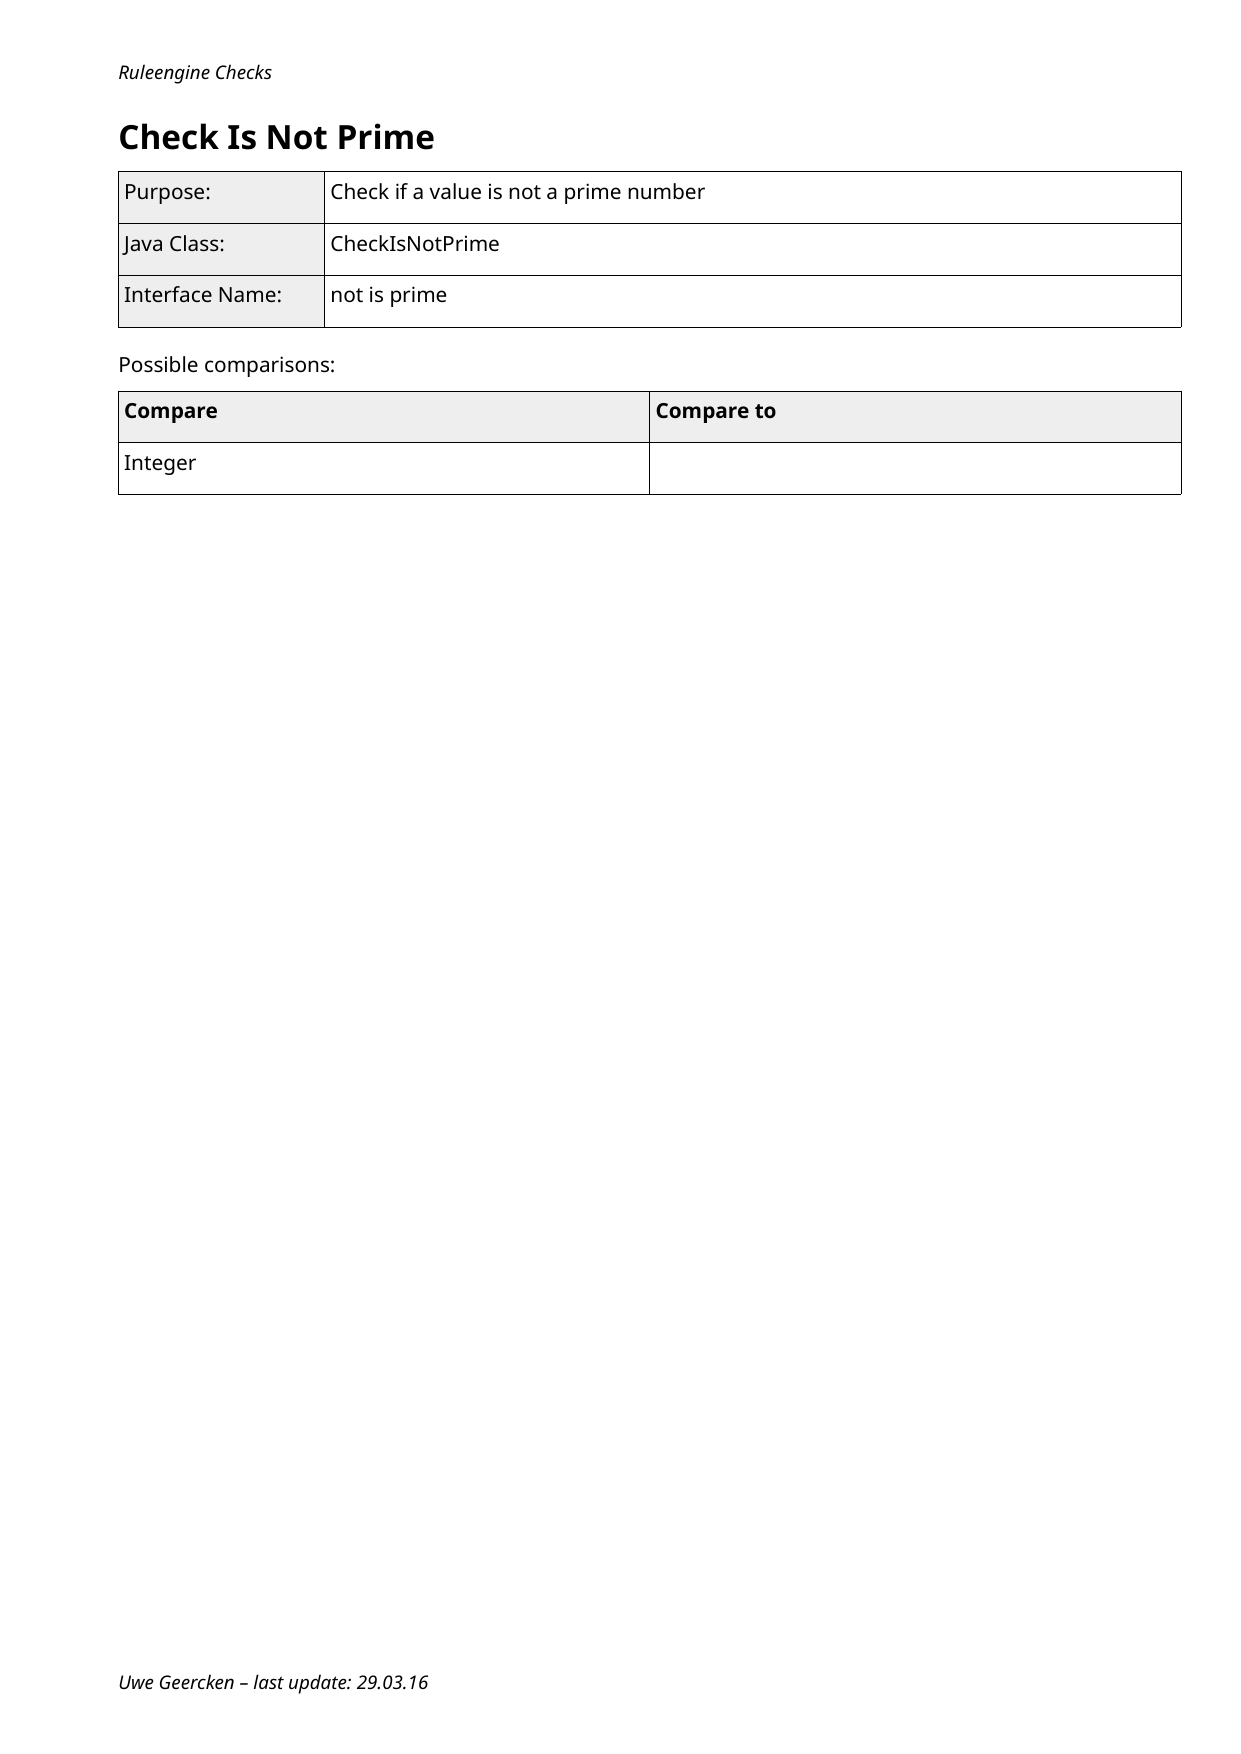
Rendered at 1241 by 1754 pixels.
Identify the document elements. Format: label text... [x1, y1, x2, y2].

table_cell CheckIsNotPrime [325, 224, 1181, 275]
table_cell Integer [119, 443, 649, 494]
table_cell not is prime [325, 276, 1181, 327]
table_header Check if a value is not a prime number [325, 172, 1181, 223]
text Possible comparisons: [118, 350, 1181, 379]
text Check Is Not Prime [118, 114, 1181, 159]
table_header Compare [119, 392, 649, 442]
table_cell Interface Name: [119, 276, 324, 327]
table_cell Java Class: [119, 224, 324, 275]
table_cell [650, 443, 1181, 494]
table_header Purpose: [119, 172, 324, 223]
table_header Compare to [650, 392, 1181, 442]
